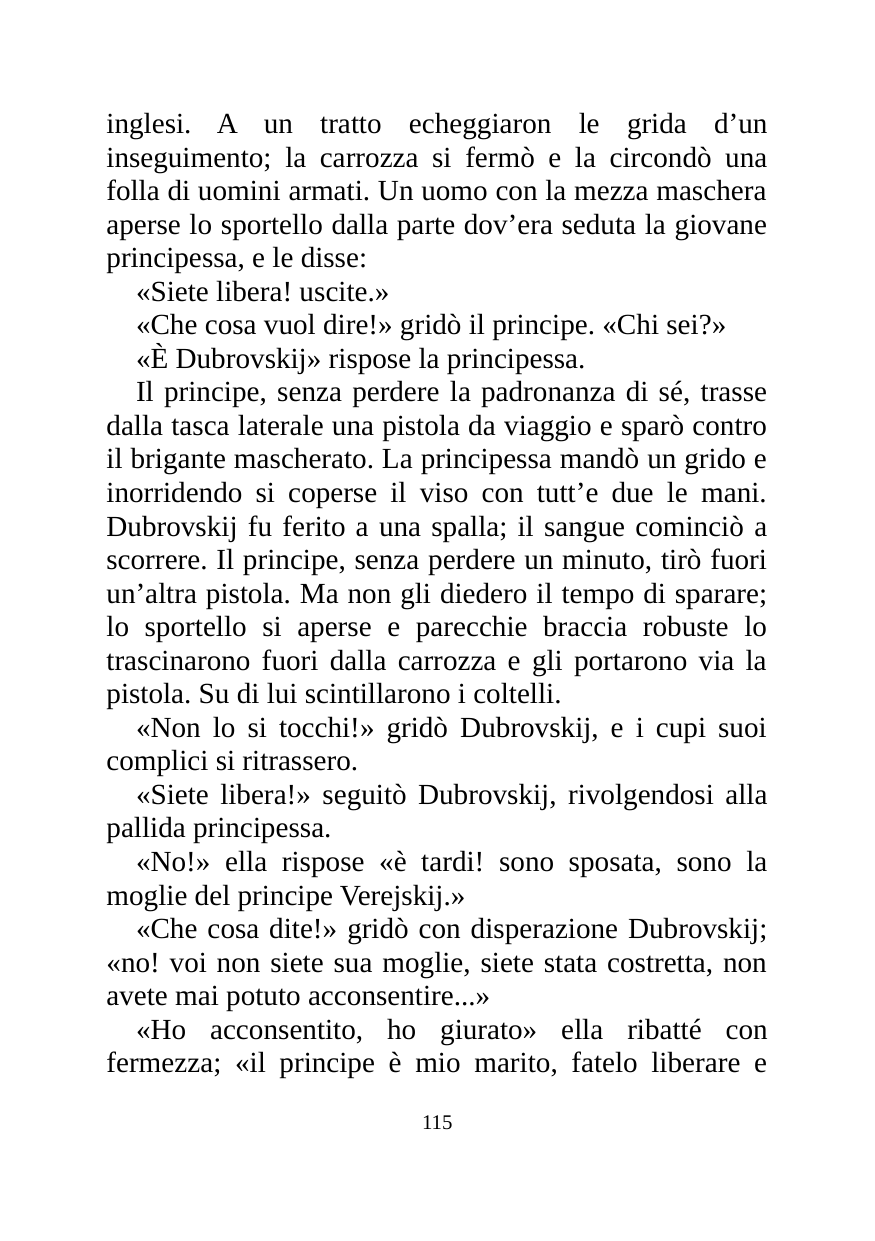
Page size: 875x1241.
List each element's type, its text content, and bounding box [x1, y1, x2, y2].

text «No!» ella rispose «è tardi! sono sposata, sono la moglie del principe Verejskij.» [106, 844, 768, 911]
text «Che cosa vuol dire!» gridò il principe. «Chi sei?» [106, 307, 768, 341]
text «Ho acconsentito, ho giurato» ella ribatté con fermezza; «il principe è mio marito, fatelo liberare e [106, 1012, 768, 1079]
text «Siete libera! uscite.» [106, 274, 768, 307]
text «Che cosa dite!» gridò con disperazione Dubrovskij; «no! voi non siete sua moglie, siete stata costretta, non avete mai potuto acconsentire...» [106, 911, 768, 1012]
text inglesi. A un tratto echeggiaron le grida d’un inseguimento; la carrozza si fermò e la circondò una folla di uomini armati. Un uomo con la mezza maschera aperse lo sportello dalla parte dov’era seduta la giovane principessa, e le disse: [106, 106, 768, 274]
text «Non lo si tocchi!» gridò Dubrovskij, e i cupi suoi complici si ritrassero. [106, 710, 768, 777]
text «Siete libera!» seguitò Dubrovskij, rivolgendosi alla pallida principessa. [106, 777, 768, 844]
text «È Dubrovskij» rispose la principessa. [106, 341, 768, 374]
text Il principe, senza perdere la padronanza di sé, trasse dalla tasca laterale una pistola da viaggio e sparò contro il brigante mascherato. La principessa mandò un grido e inorridendo si coperse il viso con tutt’e due le mani. Dubrovskij fu ferito a una spalla; il sangue cominciò a scorrere. Il principe, senza perdere un minuto, tirò fuori un’altra pistola. Ma non gli diedero il tempo di sparare; lo sportello si aperse e parecchie braccia robuste lo trascinarono fuori dalla carrozza e gli portarono via la pistola. Su di lui scintillarono i coltelli. [106, 374, 768, 710]
